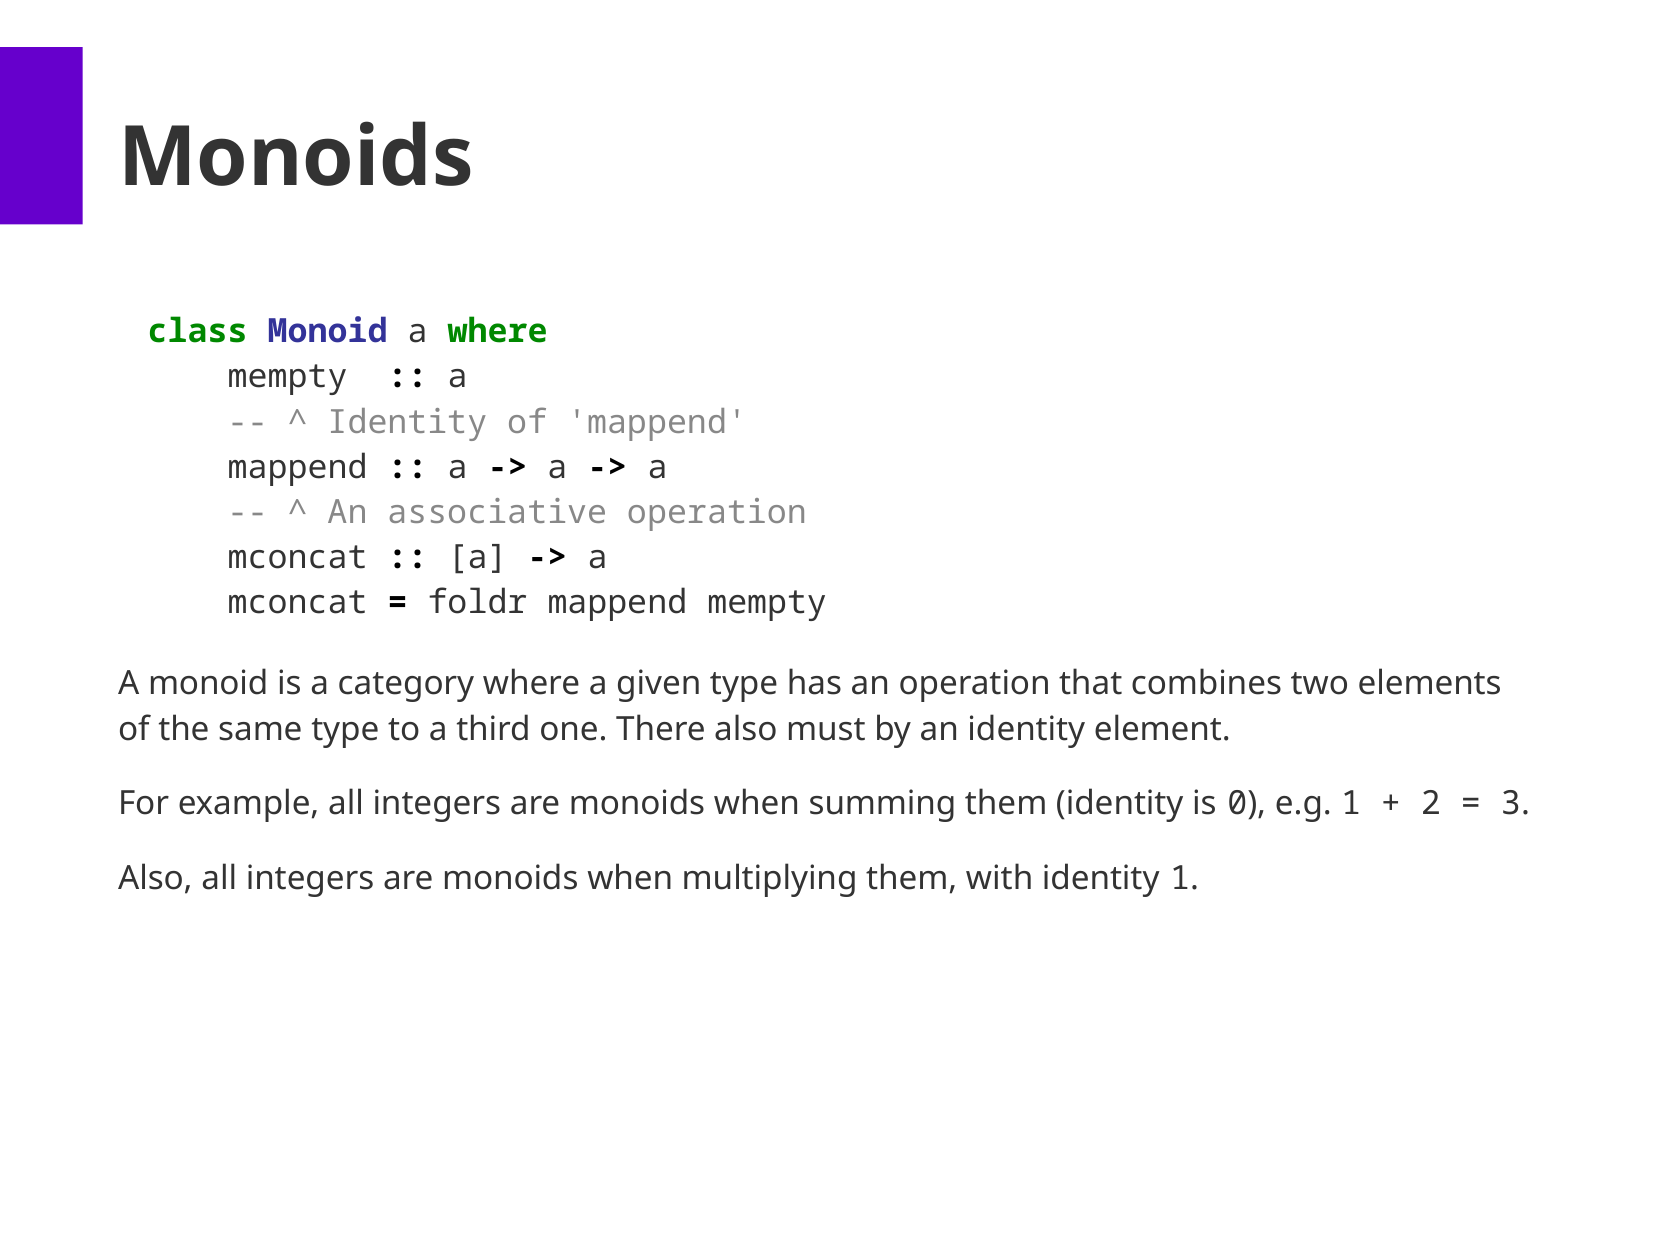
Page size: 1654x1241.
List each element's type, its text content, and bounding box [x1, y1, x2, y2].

title Monoids [118, 49, 1571, 257]
list class Monoid a where mempty :: a -- ^ Identity of 'mappend' mappend :: a -> a -> a -- ^ An associative operation mconcat :: [a] -> a mconcat = foldr mappend mempty A monoid is a category where a given type has an operation that combines two elements of the same type to a third one. There also must by an identity element. For example, all integers are monoids when summing them (identity is 0), e.g. 1 + 2 = 3. Also, all integers are monoids when multiplying them, with identity 1. [118, 307, 1536, 1074]
